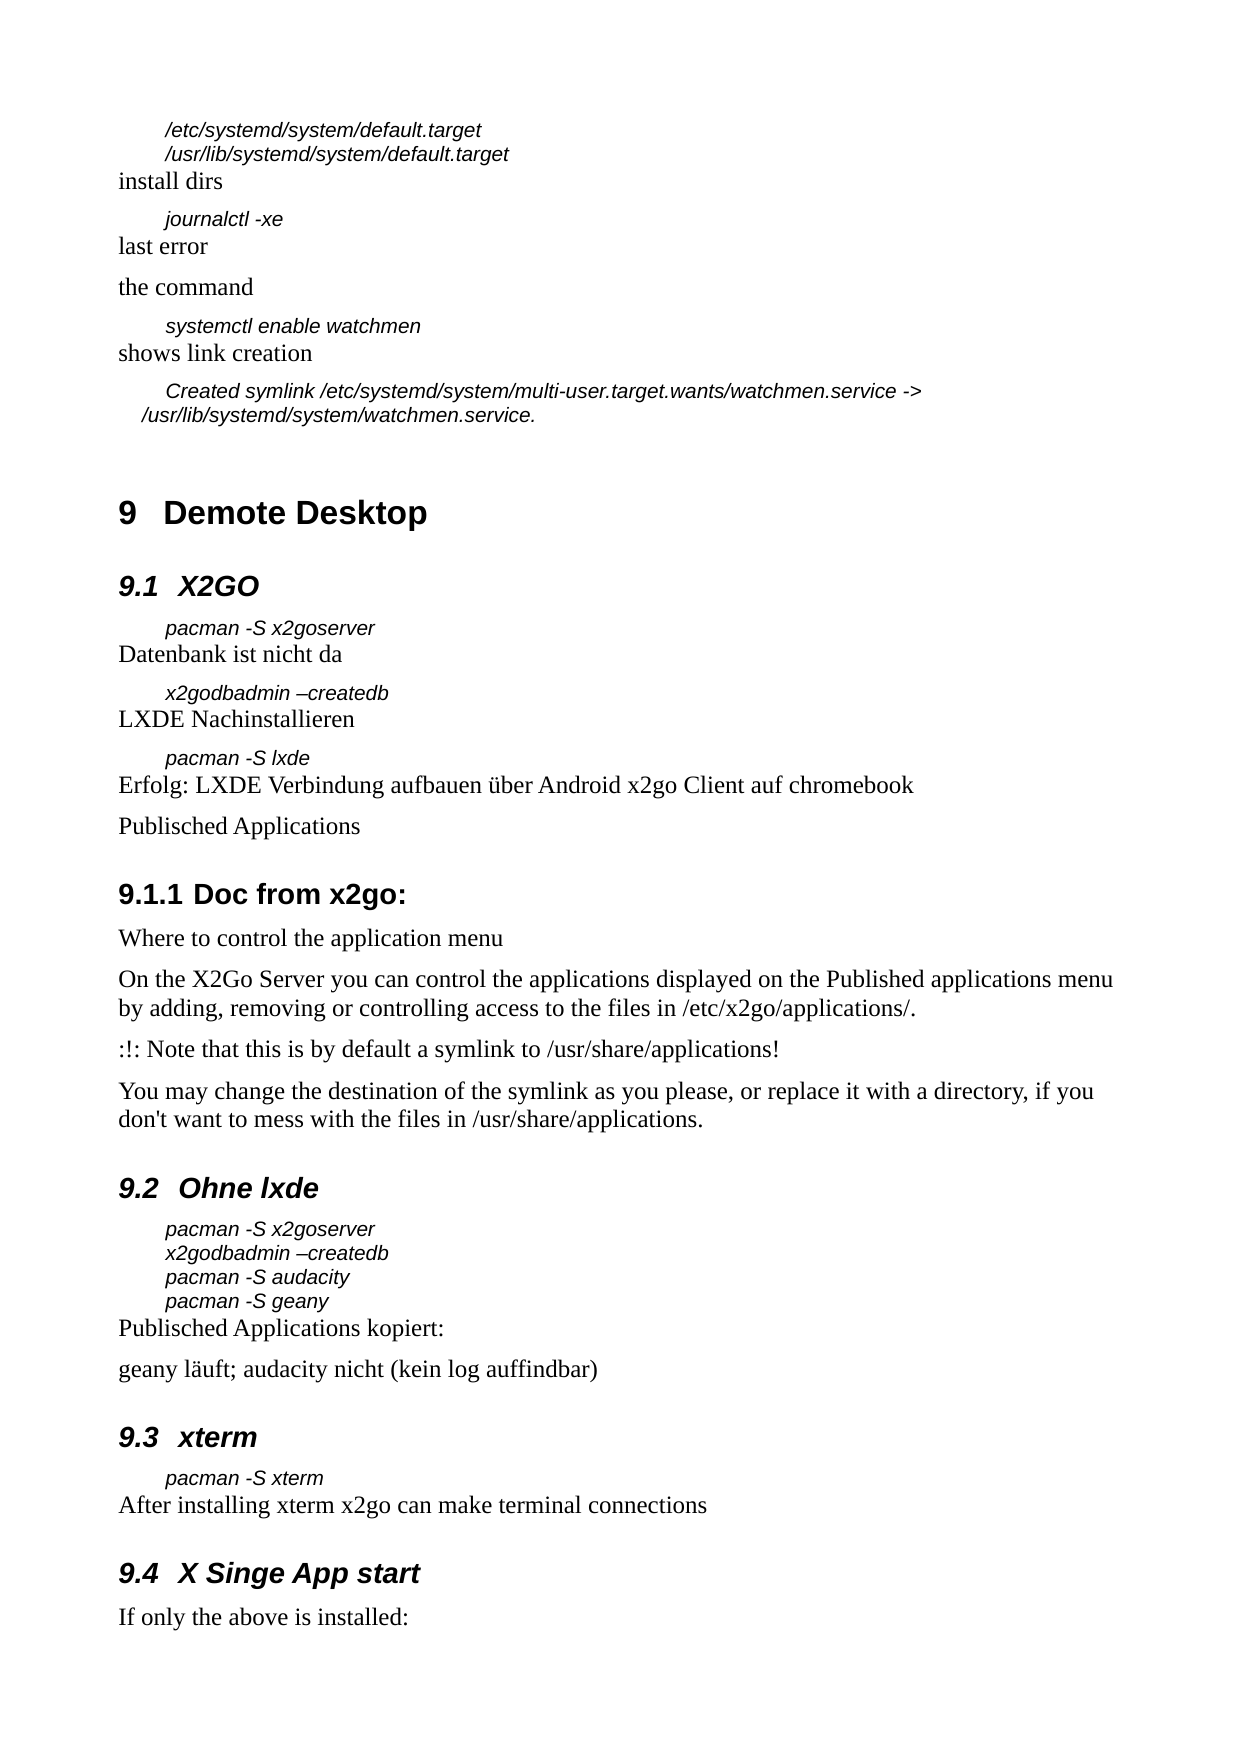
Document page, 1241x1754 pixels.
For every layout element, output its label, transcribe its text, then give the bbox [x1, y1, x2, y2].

text journalctl -xe [142, 207, 1122, 231]
text On the X2Go Server you can control the applications displayed on the Published applications menu by adding, removing or controlling access to the files in /etc/x2go/applications/. [118, 964, 1122, 1022]
text pacman -S x2goserver [142, 615, 1122, 639]
text systemctl enable watchmen [142, 314, 1122, 338]
text geany läuft; audacity nicht (kein log auffindbar) [118, 1354, 1122, 1383]
text /etc/systemd/system/default.target [142, 118, 1122, 142]
text the command [118, 272, 1122, 301]
text /usr/lib/systemd/system/default.target [142, 142, 1122, 166]
text If only the above is installed: [118, 1602, 1122, 1631]
subtitle Demote Desktop [118, 493, 1122, 532]
text :!: Note that this is by default a symlink to /usr/share/applications! [118, 1034, 1122, 1063]
text Where to control the application menu [118, 923, 1122, 952]
text install dirs [118, 166, 1122, 195]
text pacman -S audacity [142, 1265, 1122, 1289]
text x2godbadmin –createdb [142, 681, 1122, 704]
text pacman -S lxde [142, 746, 1122, 770]
text pacman -S x2goserver [142, 1217, 1122, 1241]
text pacman -S geany [142, 1289, 1122, 1313]
text Publisched Applications kopiert: [118, 1313, 1122, 1341]
text Datenbank ist nicht da [118, 639, 1122, 668]
text You may change the destination of the symlink as you please, or replace it with a directory, if you don't want to mess with the files in /usr/share/applications. [118, 1076, 1122, 1133]
text shows link creation [118, 338, 1122, 366]
text last error [118, 231, 1122, 260]
text Erfolg: LXDE Verbindung aufbauen über Android x2go Client auf chromebook [118, 770, 1122, 798]
text After installing xterm x2go can make terminal connections [118, 1490, 1122, 1519]
text LXDE Nachinstallieren [118, 704, 1122, 733]
text pacman -S xterm [142, 1466, 1122, 1490]
subtitle Ohne lxde [118, 1171, 1122, 1204]
text x2godbadmin –createdb [142, 1241, 1122, 1265]
text Publisched Applications [118, 811, 1122, 840]
subtitle X Singe App start [118, 1556, 1122, 1590]
subtitle X2GO [118, 569, 1122, 603]
subtitle Doc from x2go: [118, 877, 1122, 911]
text Created symlink /etc/systemd/system/multi-user.target.wants/watchmen.service -> /usr/lib/systemd/system/watchmen.service. [142, 379, 1122, 427]
subtitle xterm [118, 1420, 1122, 1454]
